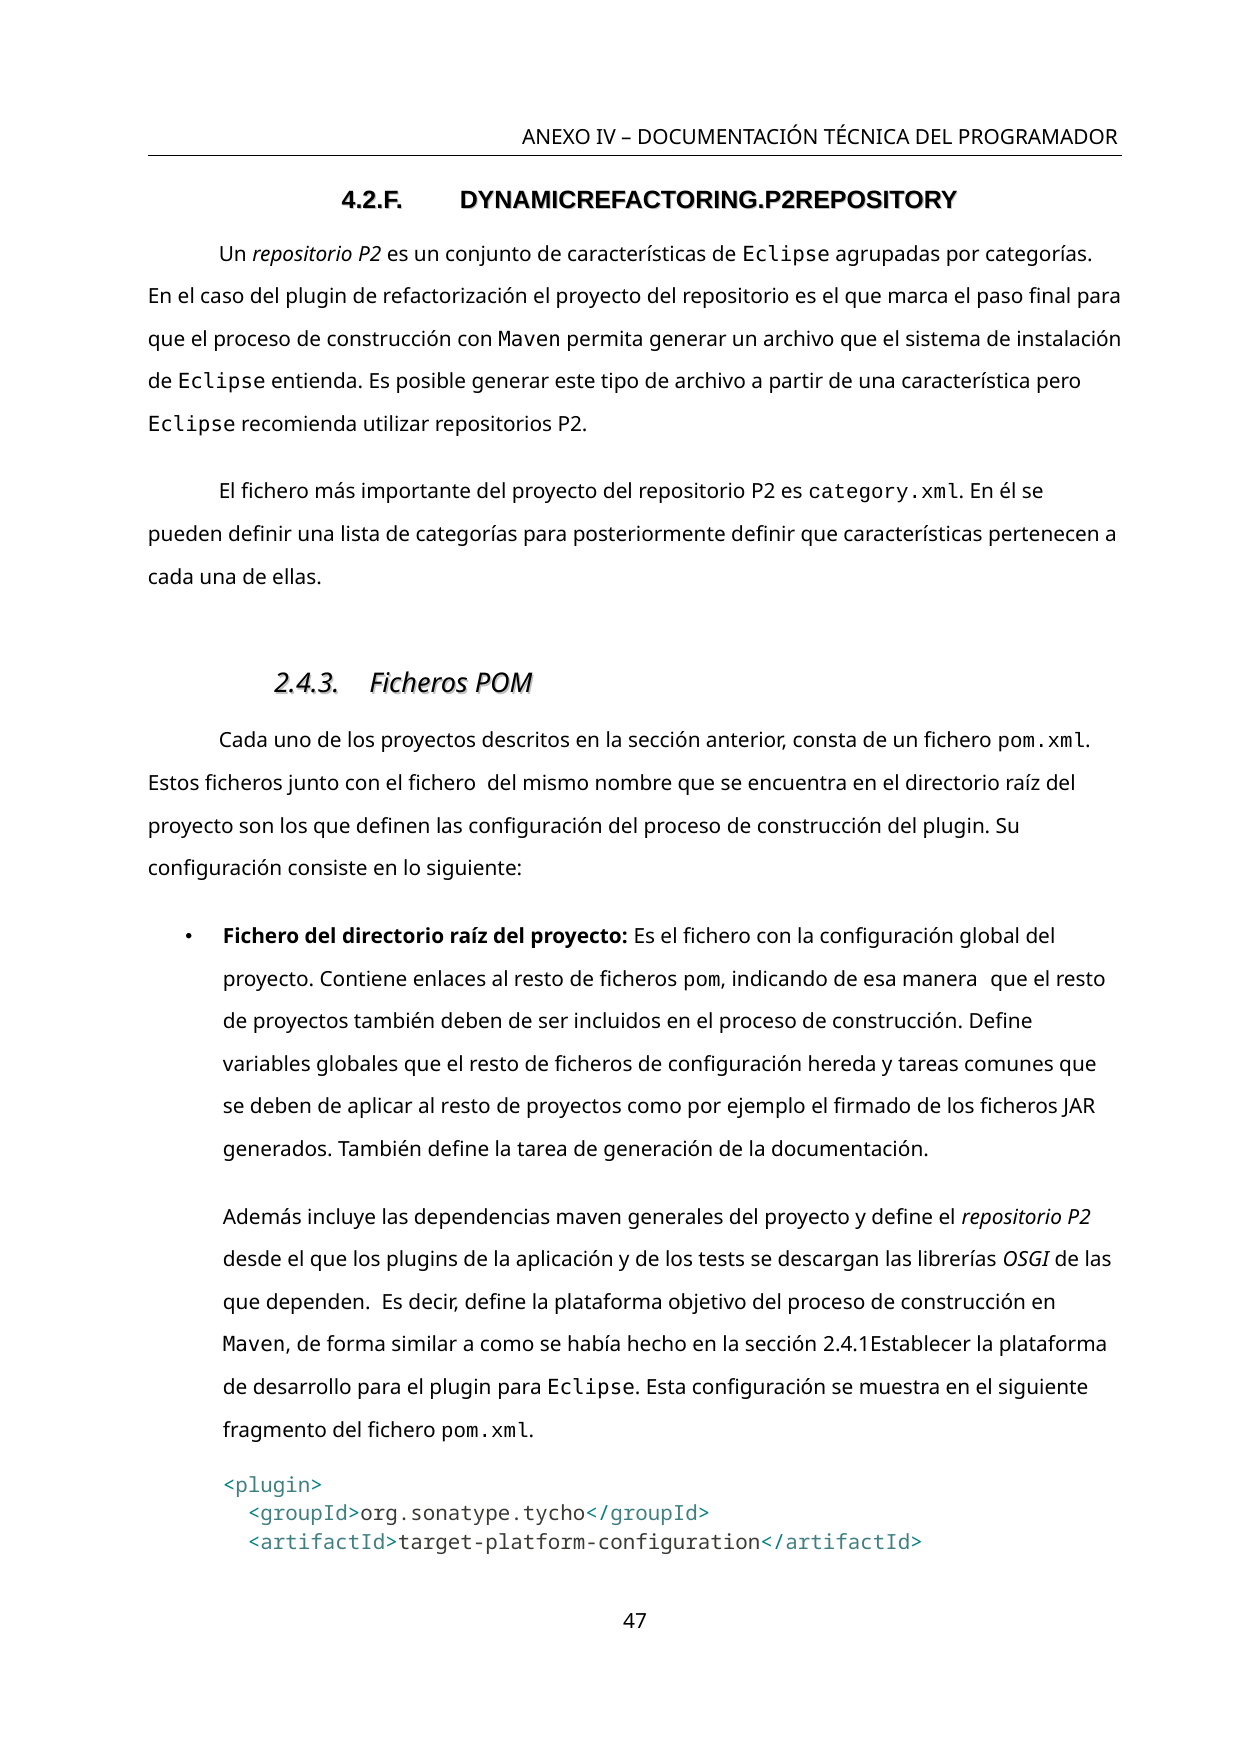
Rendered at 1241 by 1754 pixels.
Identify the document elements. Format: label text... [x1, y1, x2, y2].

text <groupId>org.sonatype.tycho</groupId> [148, 1498, 1122, 1527]
list Fichero del directorio raíz del proyecto: Es el fichero con la configuración global del proyecto. Contiene enlaces al resto de ficheros pom, indicando de esa manera que el resto de proyectos también deben de ser incluidos en el proceso de construcción. Define variables globales que el resto de ficheros de configuración hereda y tareas comunes que se deben de aplicar al resto de proyectos como por ejemplo el firmado de los ficheros JAR generados. También define la tarea de generación de la documentación. [185, 921, 1122, 1163]
text El fichero más importante del proyecto del repositorio P2 es category.xml. En él se pueden definir una lista de categorías para posteriormente definir que características pertenecen a cada una de ellas. [148, 477, 1122, 590]
text Un repositorio P2 es un conjunto de características de Eclipse agrupadas por categorías. En el caso del plugin de refactorización el proyecto del repositorio es el que marca el paso final para que el proceso de construcción con Maven permita generar un archivo que el sistema de instalación de Eclipse entienda. Es posible generar este tipo de archivo a partir de una característica pero Eclipse recomienda utilizar repositorios P2. [148, 239, 1122, 437]
list Además incluye las dependencias maven generales del proyecto y define el repositorio P2 desde el que los plugins de la aplicación y de los tests se descargan las librerías OSGI de las que dependen. Es decir, define la plataforma objetivo del proceso de construcción en Maven, de forma similar a como se había hecho en la sección 2.4.1Establecer la plataforma de desarrollo para el plugin para Eclipse. Esta configuración se muestra en el siguiente fragmento del fichero pom.xml. [185, 1202, 1122, 1443]
list <plugin> [185, 1470, 1122, 1498]
text Cada uno de los proyectos descritos en la sección anterior, consta de un fichero pom.xml. Estos ficheros junto con el fichero del mismo nombre que se encuentra en el directorio raíz del proyecto son los que definen las configuración del proceso de construcción del plugin. Su configuración consiste en lo siguiente: [148, 726, 1122, 882]
subtitle Ficheros POM [339, 664, 1122, 701]
subtitle dynamicrefactoring.p2repository [177, 185, 1122, 214]
text <artifactId>target-platform-configuration</artifactId> [148, 1527, 1122, 1555]
